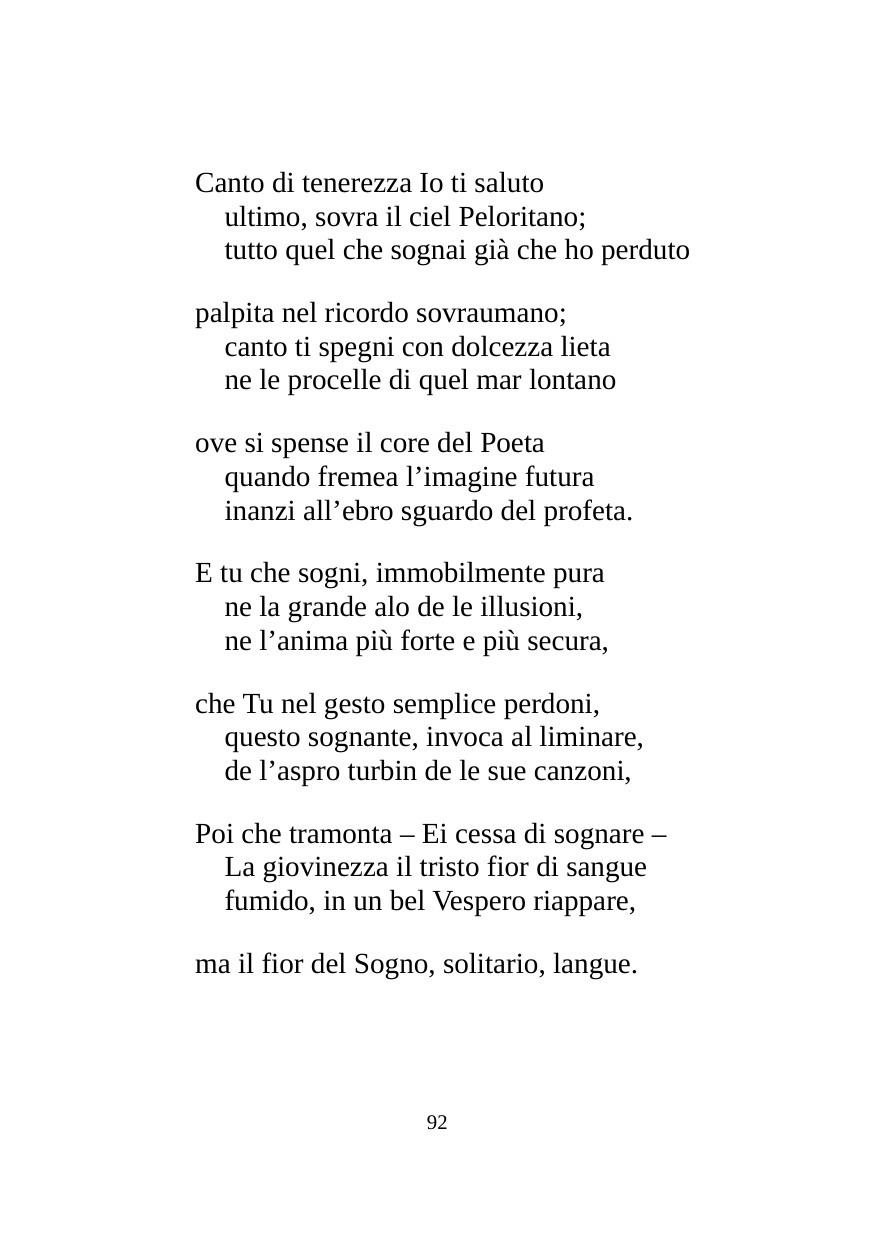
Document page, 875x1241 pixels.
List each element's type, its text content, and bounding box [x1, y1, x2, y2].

text Poi che tramonta – Ei cessa di sognare – La giovinezza il tristo fior di sangue fumido, in un bel Vespero riappare, [195, 816, 768, 916]
text E tu che sogni, immobilmente pura ne la grande alo de le illusioni, ne l’anima più forte e più secura, [195, 556, 768, 656]
text palpita nel ricordo sovraumano; canto ti spegni con dolcezza lieta ne le procelle di quel mar lontano [195, 295, 768, 396]
text ove si spense il core del Poeta quando fremea l’imagine futura inanzi all’ebro sguardo del profeta. [195, 426, 768, 526]
text ma il fior del Sogno, solitario, langue. [195, 946, 768, 979]
text che Tu nel gesto semplice perdoni, questo sognante, invoca al liminare, de l’aspro turbin de le sue canzoni, [195, 686, 768, 786]
text Canto di tenerezza Io ti saluto ultimo, sovra il ciel Peloritano; tutto quel che sognai già che ho perduto [195, 165, 768, 266]
